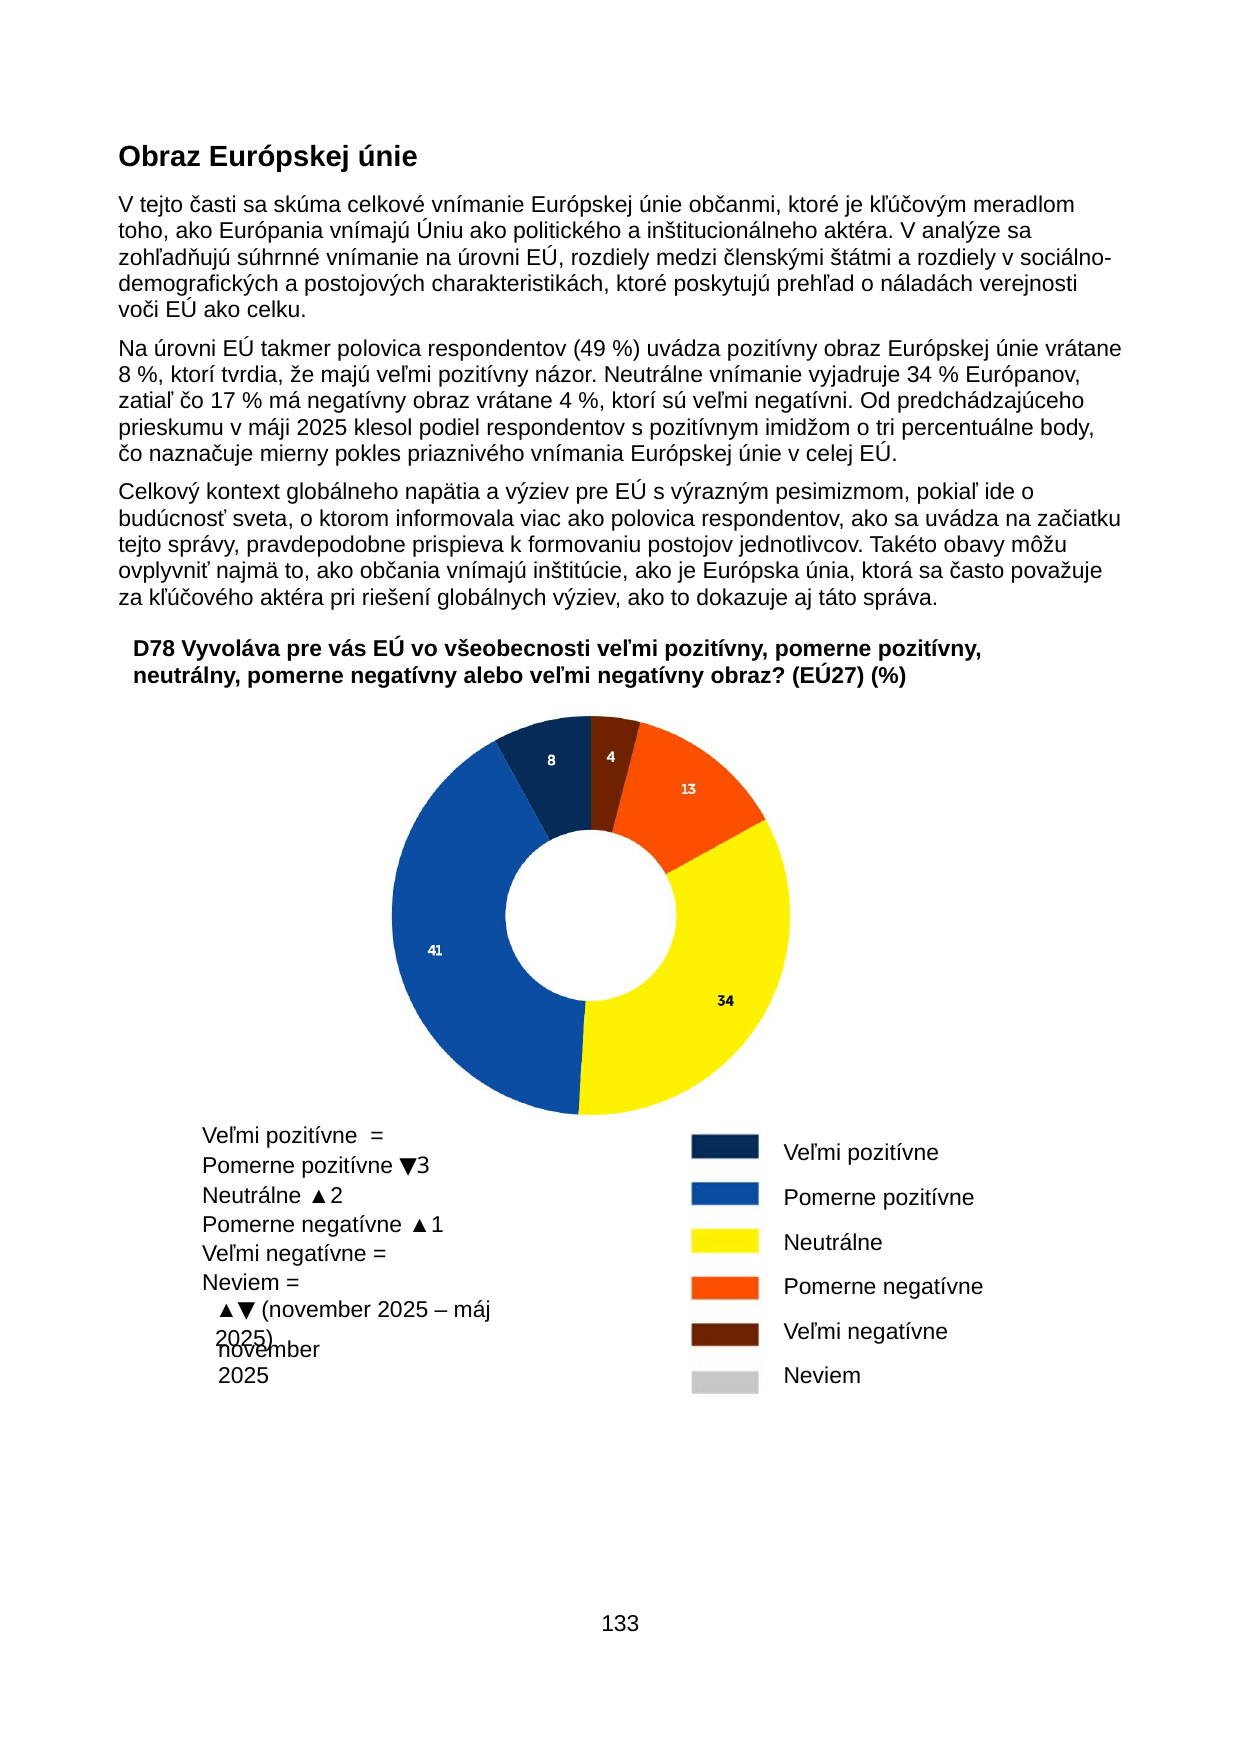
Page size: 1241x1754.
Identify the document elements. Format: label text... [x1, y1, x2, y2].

subtitle Obraz Európskej únie [118, 139, 1122, 172]
text Na úrovni EÚ takmer polovica respondentov (49 %) uvádza pozitívny obraz Európskej únie vrátane 8 %, ktorí tvrdia, že majú veľmi pozitívny názor. Neutrálne vnímanie vyjadruje 34 % Európanov, zatiaľ čo 17 % má negatívny obraz vrátane 4 %, ktorí sú veľmi negatívni. Od predchádzajúceho prieskumu v máji 2025 klesol podiel respondentov s pozitívnym imidžom o tri percentuálne body, čo naznačuje mierny pokles priaznivého vnímania Európskej únie v celej EÚ. [118, 334, 1122, 466]
text V tejto časti sa skúma celkové vnímanie Európskej únie občanmi, ktoré je kľúčovým meradlom toho, ako Európania vnímajú Úniu ako politického a inštitucionálneho aktéra. V analýze sa zohľadňujú súhrnné vnímanie na úrovni EÚ, rozdiely medzi členskými štátmi a rozdiely v sociálno-demografických a postojových charakteristikách, ktoré poskytujú prehľad o náladách verejnosti voči EÚ ako celku. [118, 191, 1122, 323]
picture [375, 710, 808, 1398]
text Celkový kontext globálneho napätia a výziev pre EÚ s výrazným pesimizmom, pokiaľ ide o budúcnosť sveta, o ktorom informovala viac ako polovica respondentov, ako sa uvádza na začiatku tejto správy, pravdepodobne prispieva k formovaniu postojov jednotlivcov. Takéto obavy môžu ovplyvniť najmä to, ako občania vnímajú inštitúcie, ako je Európska únia, ktorá sa často považuje za kľúčového aktéra pri riešení globálnych výziev, ako to dokazuje aj táto správa. [118, 478, 1122, 610]
